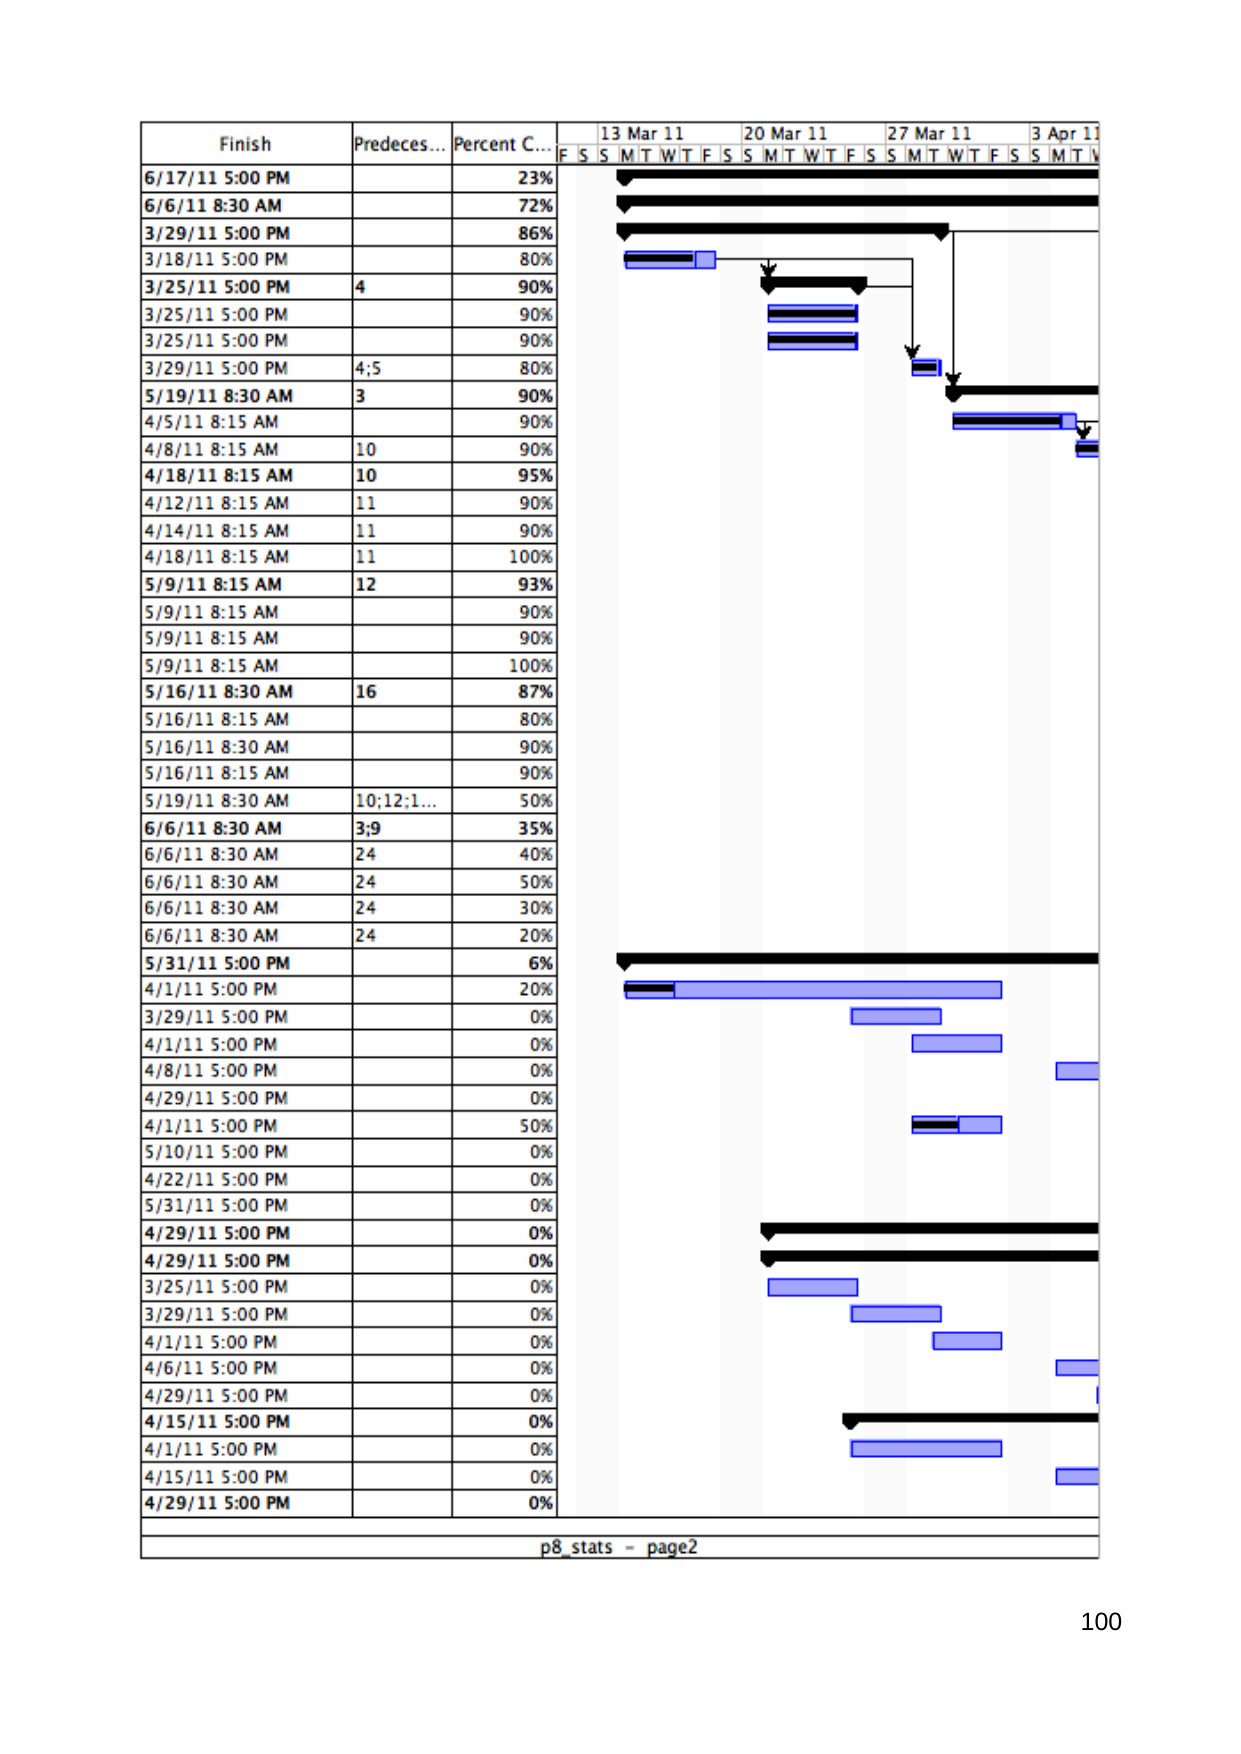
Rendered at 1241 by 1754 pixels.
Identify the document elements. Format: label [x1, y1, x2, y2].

picture [137, 118, 1104, 1565]
